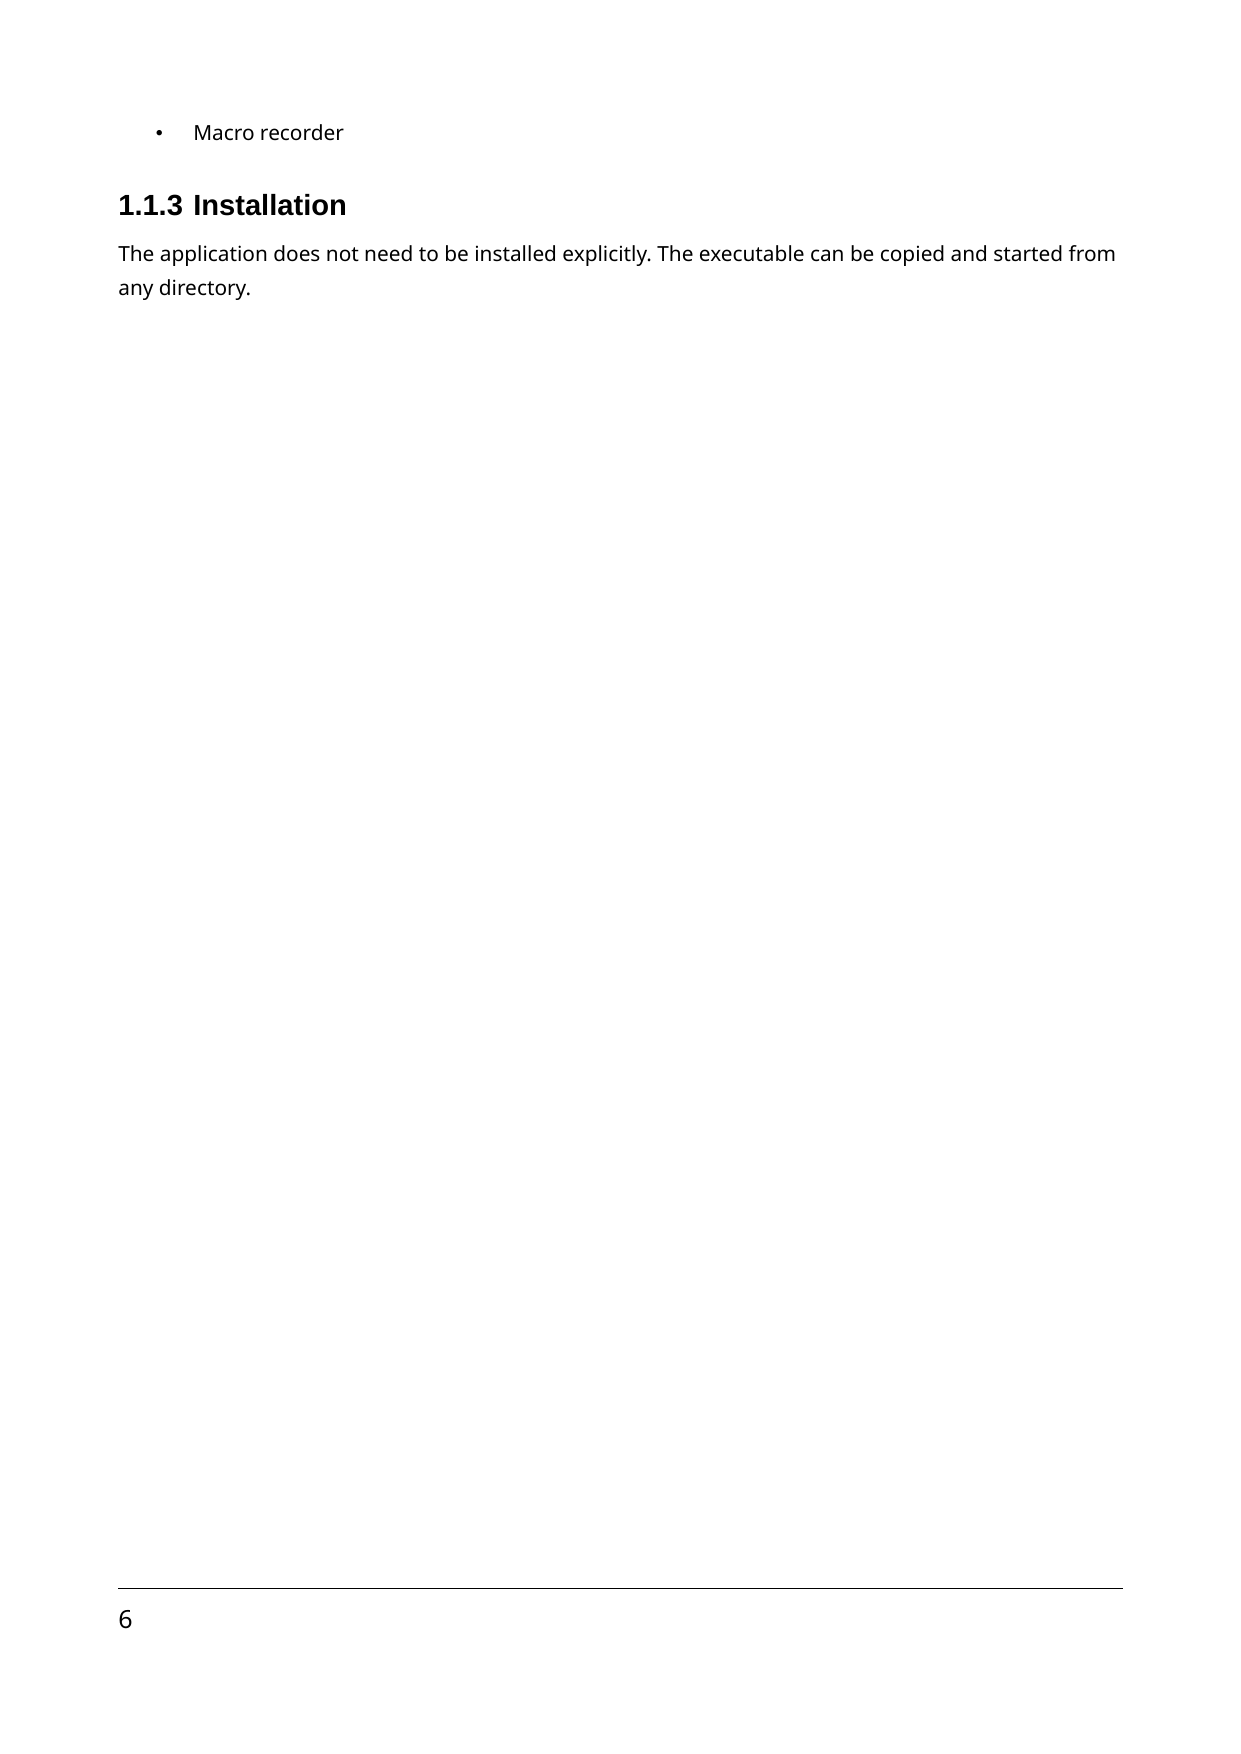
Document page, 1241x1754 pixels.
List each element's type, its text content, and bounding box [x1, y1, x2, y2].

text The application does not need to be installed explicitly. The executable can be copied and started from any directory. [118, 239, 1122, 301]
list Macro recorder [156, 118, 1122, 147]
subtitle Installation [118, 188, 1122, 221]
